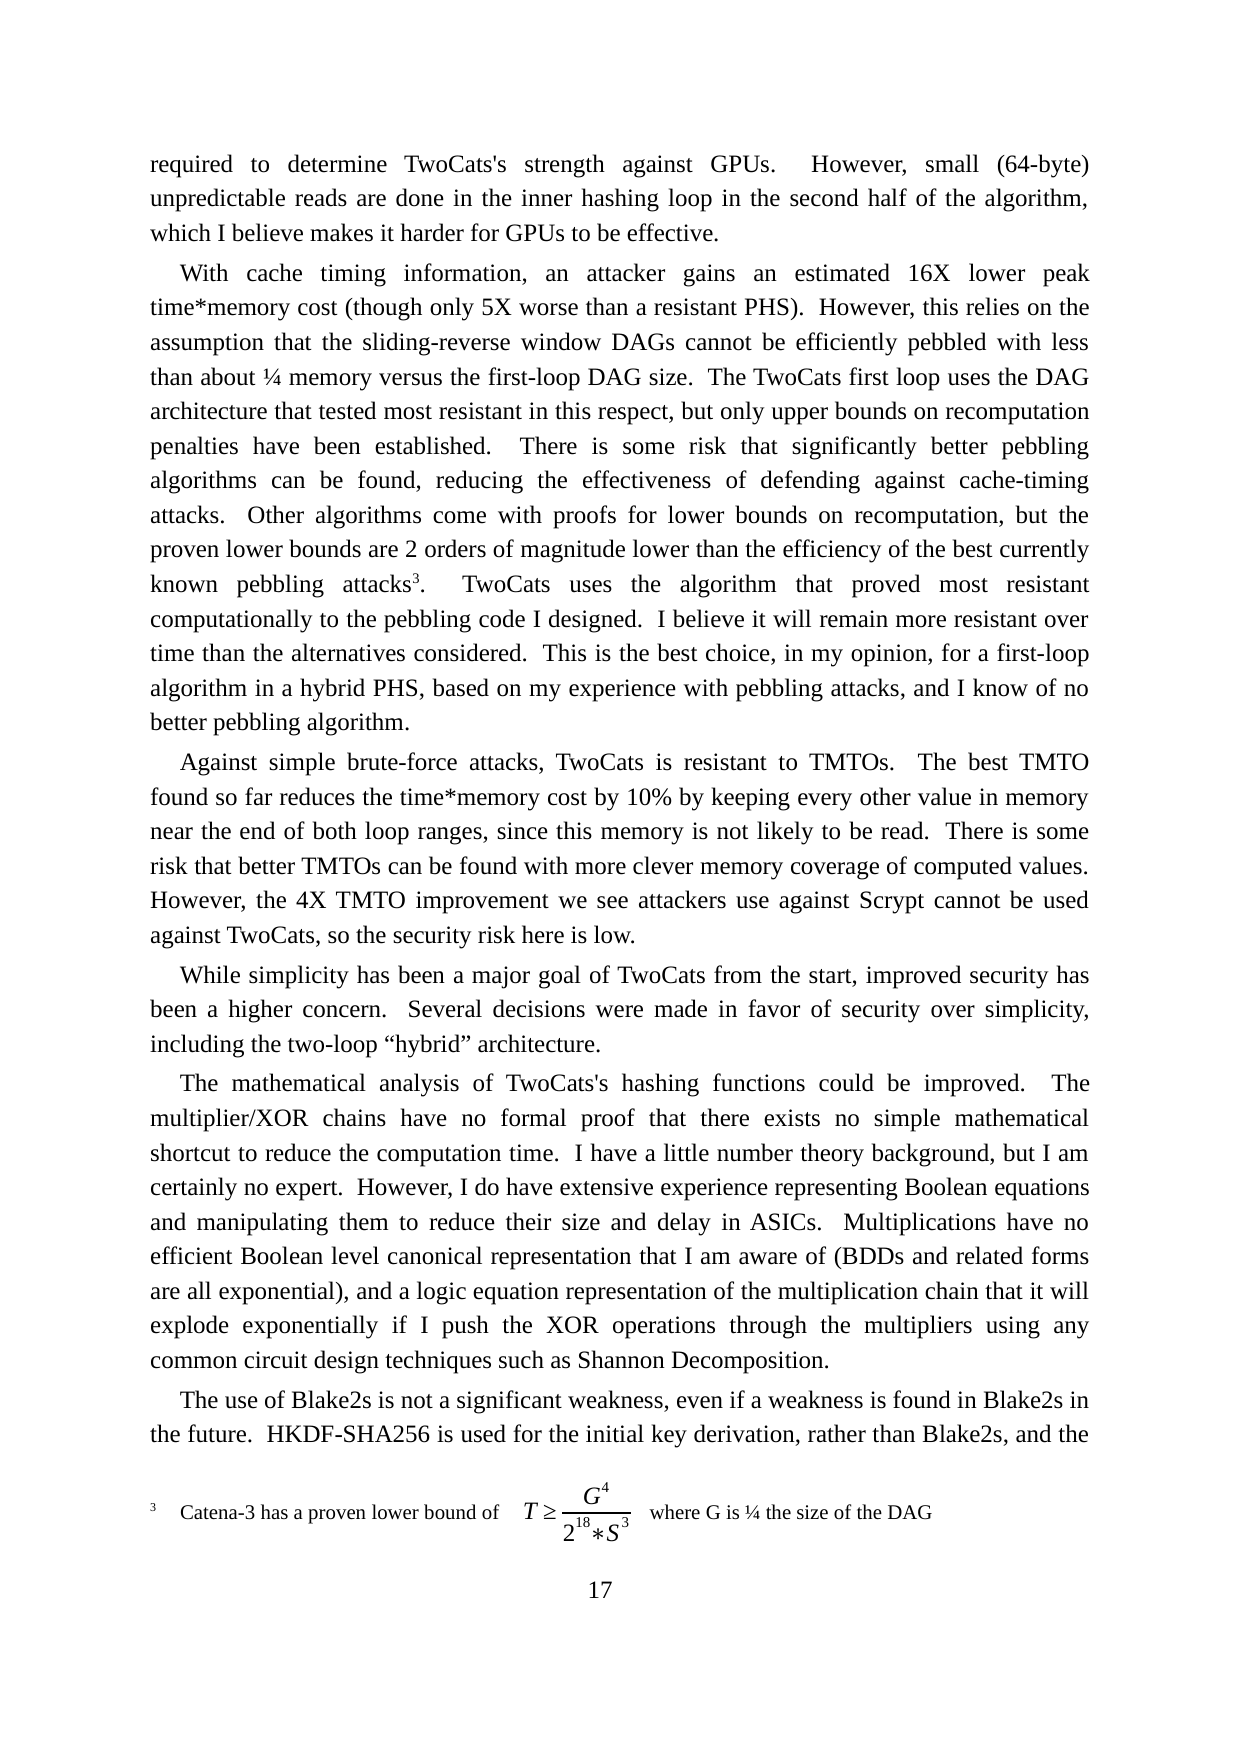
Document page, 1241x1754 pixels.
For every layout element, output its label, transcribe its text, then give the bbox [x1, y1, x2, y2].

text The mathematical analysis of TwoCats's hashing functions could be improved. The multiplier/XOR chains have no formal proof that there exists no simple mathematical shortcut to reduce the computation time. I have a little number theory background, but I am certainly no expert. However, I do have extensive experience representing Boolean equations and manipulating them to reduce their size and delay in ASICs. Multiplications have no efficient Boolean level canonical representation that I am aware of (BDDs and related forms are all exponential), and a logic equation representation of the multiplication chain that it will explode exponentially if I push the XOR operations through the multipliers using any common circuit design techniques such as Shannon Decomposition. [150, 1069, 1091, 1374]
text Against simple brute-force attacks, TwoCats is resistant to TMTOs. The best TMTO found so far reduces the time*memory cost by 10% by keeping every other value in memory near the end of both loop ranges, since this memory is not likely to be read. There is some risk that better TMTOs can be found with more clever memory coverage of computed values. However, the 4X TMTO improvement we see attackers use against Scrypt cannot be used against TwoCats, so the security risk here is low. [150, 748, 1091, 949]
text Catena-3 has a proven lower bound of where G is ¼ the size of the DAG [150, 1478, 1091, 1546]
text While simplicity has been a major goal of TwoCats from the start, improved security has been a higher concern. Several decisions were made in favor of security over simplicity, including the two-loop “hybrid” architecture. [150, 961, 1091, 1058]
text With cache timing information, an attacker gains an estimated 16X lower peak time*memory cost (though only 5X worse than a resistant PHS). However, this relies on the assumption that the sliding-reverse window DAGs cannot be efficiently pebbled with less than about ¼ memory versus the first-loop DAG size. The TwoCats first loop uses the DAG architecture that tested most resistant in this respect, but only upper bounds on recomputation penalties have been established. There is some risk that significantly better pebbling algorithms can be found, reducing the effectiveness of defending against cache-timing attacks. Other algorithms come with proofs for lower bounds on recomputation, but the proven lower bounds are 2 orders of magnitude lower than the efficiency of the best currently known pebbling attacks. TwoCats uses the algorithm that proved most resistant computationally to the pebbling code I designed. I believe it will remain more resistant over time than the alternatives considered. This is the best choice, in my opinion, for a first-loop algorithm in a hybrid PHS, based on my experience with pebbling attacks, and I know of no better pebbling algorithm. [150, 259, 1091, 736]
text required to determine TwoCats's strength against GPUs. However, small (64-byte) unpredictable reads are done in the inner hashing loop in the second half of the algorithm, which I believe makes it harder for GPUs to be effective. [150, 150, 1091, 247]
text The use of Blake2s is not a significant weakness, even if a weakness is found in Blake2s in the future. HKDF-SHA256 is used for the initial key derivation, rather than Blake2s, and the [150, 1386, 1091, 1448]
